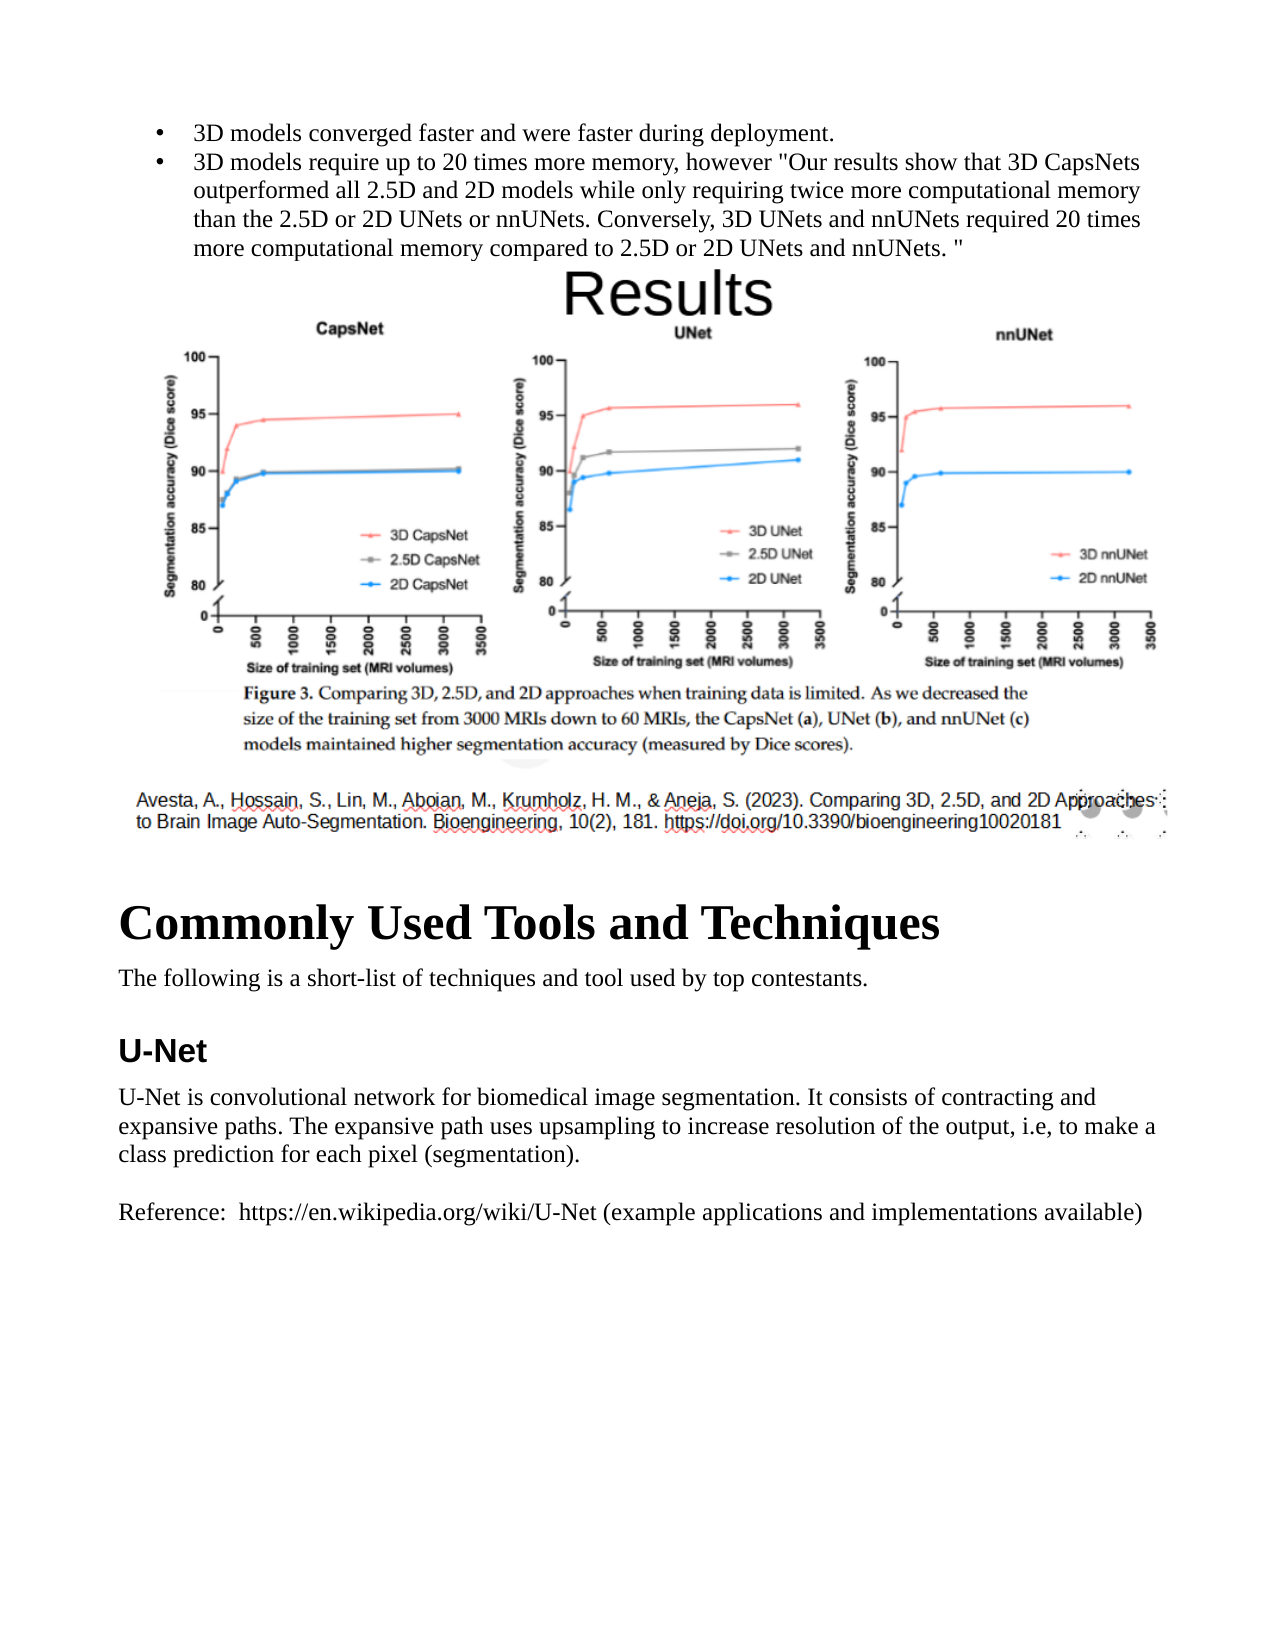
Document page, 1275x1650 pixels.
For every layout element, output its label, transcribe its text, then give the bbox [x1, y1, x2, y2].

subtitle U-Net [118, 1031, 1157, 1069]
text Reference: https://en.wikipedia.org/wiki/U-Net (example applications and implementations available) [118, 1197, 1157, 1226]
picture [128, 261, 1168, 839]
list 3D models require up to 20 times more memory, however "Our results show that 3D CapsNets outperformed all 2.5D and 2D models while only requiring twice more computational memory than the 2.5D or 2D UNets or nnUNets. Conversely, 3D UNets and nnUNets required 20 times more computational memory compared to 2.5D or 2D UNets and nnUNets. " [156, 147, 1157, 261]
list 3D models converged faster and were faster during deployment. [156, 118, 1157, 147]
text U-Net is convolutional network for biomedical image segmentation. It consists of contracting and expansive paths. The expansive path uses upsampling to increase resolution of the output, i.e, to make a class prediction for each pixel (segmentation). [118, 1082, 1157, 1168]
subtitle Commonly Used Tools and Techniques [118, 893, 1157, 950]
text The following is a short-list of techniques and tool used by top contestants. [118, 963, 1157, 991]
